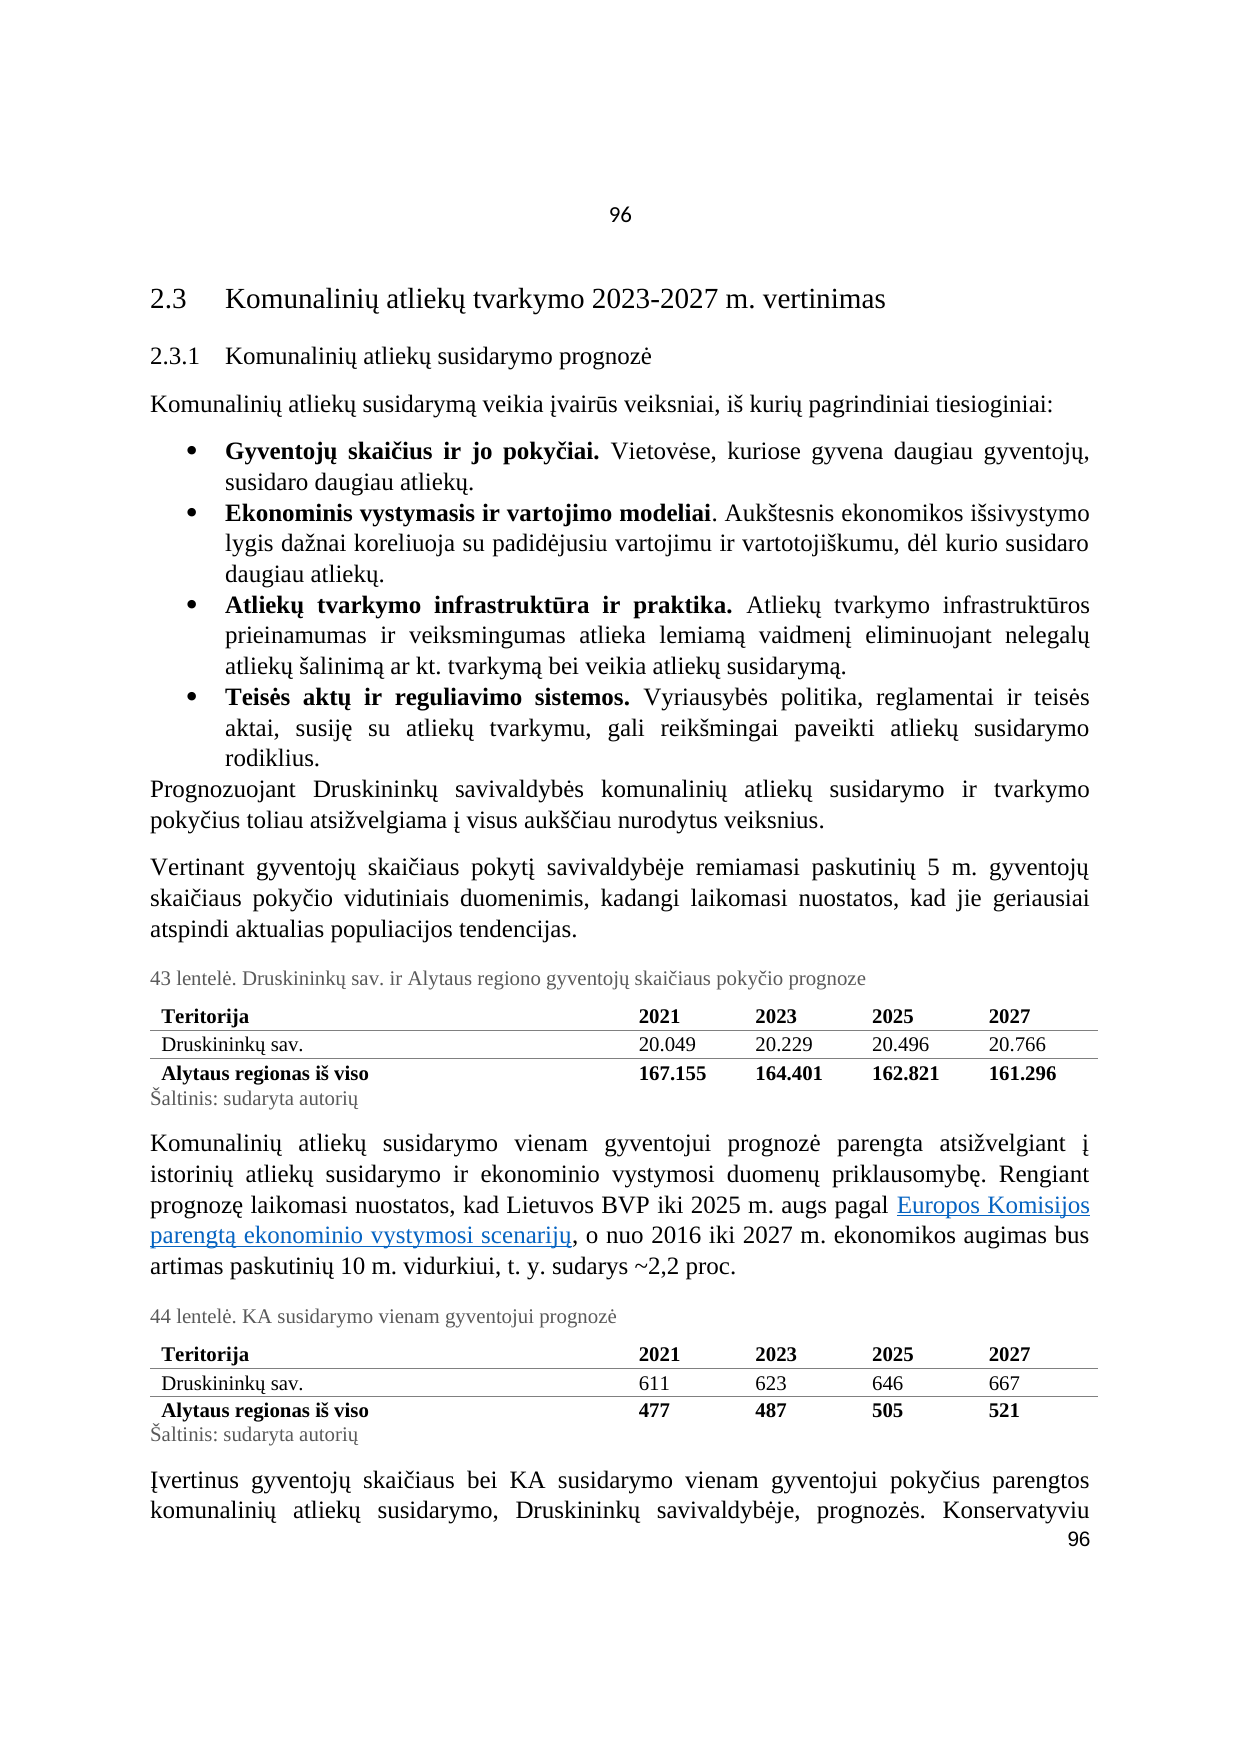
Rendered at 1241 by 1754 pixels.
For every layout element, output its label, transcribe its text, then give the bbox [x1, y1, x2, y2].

table_cell 667 [977, 1369, 1097, 1396]
table_header 2023 [744, 1002, 861, 1029]
table_header 2021 [627, 1340, 744, 1368]
table_cell Druskininkų sav. [150, 1369, 627, 1396]
table_cell 521 [977, 1397, 1097, 1422]
table_cell 20.496 [861, 1031, 977, 1058]
text Įvertinus gyventojų skaičiaus bei KA susidarymo vienam gyventojui pokyčius parengtos komunalinių atliekų susidarymo, Druskininkų savivaldybėje, prognozės. Konservatyviu [150, 1465, 1090, 1524]
text 43 lentelė. Druskininkų sav. ir Alytaus regiono gyventojų skaičiaus pokyčio prognoze [150, 966, 1090, 990]
table_cell 505 [861, 1397, 977, 1422]
table_cell Druskininkų sav. [150, 1031, 627, 1058]
table_cell 167.155 [627, 1059, 744, 1086]
text 44 lentelė. KA susidarymo vienam gyventojui prognozė [150, 1304, 1090, 1328]
table_header 2027 [977, 1340, 1097, 1368]
table_cell 164.401 [744, 1059, 861, 1086]
table_header 2021 [627, 1002, 744, 1029]
text  Gyventojų skaičius ir jo pokyčiai. Vietovėse, kuriose gyvena daugiau gyventojų, susidaro daugiau atliekų. [187, 436, 1090, 496]
table_cell 20.229 [744, 1031, 861, 1058]
table_cell 162.821 [861, 1059, 977, 1086]
table_cell 20.049 [627, 1031, 744, 1058]
table_cell Alytaus regionas iš viso [150, 1397, 627, 1422]
table_cell 487 [744, 1397, 861, 1422]
table_header 2027 [977, 1002, 1097, 1029]
table_cell 161.296 [977, 1059, 1097, 1086]
text Šaltinis: sudaryta autorių [150, 1086, 1090, 1110]
table_cell 477 [627, 1397, 744, 1422]
table_cell Alytaus regionas iš viso [150, 1059, 627, 1086]
text Prognozuojant Druskininkų savivaldybės komunalinių atliekų susidarymo ir tvarkymo pokyčius toliau atsižvelgiama į visus aukščiau nurodytus veiksnius. [150, 774, 1090, 834]
text Vertinant gyventojų skaičiaus pokytį savivaldybėje remiamasi paskutinių 5 m. gyventojų skaičiaus pokyčio vidutiniais duomenimis, kadangi laikomasi nuostatos, kad jie geriausiai atspindi aktualias populiacijos tendencijas. [150, 852, 1090, 943]
subtitle 2.3.1 Komunalinių atliekų susidarymo prognozė [150, 341, 1090, 370]
table_header 2025 [861, 1002, 977, 1029]
subtitle 2.3 Komunalinių atliekų tvarkymo 2023-2027 m. vertinimas [150, 281, 1090, 315]
table_header Teritorija [150, 1002, 627, 1029]
table_cell 20.766 [977, 1031, 1097, 1058]
text Komunalinių atliekų susidarymo vienam gyventojui prognozė parengta atsižvelgiant į istorinių atliekų susidarymo ir ekonominio vystymosi duomenų priklausomybę. Rengiant prognozę laikomasi nuostatos, kad Lietuvos BVP iki 2025 m. augs pagal Europos Komisijos parengtą ekonominio vystymosi scenarijų, o nuo 2016 iki 2027 m. ekonomikos augimas bus artimas paskutinių 10 m. vidurkiui, t. y. sudarys ~2,2 proc. [150, 1128, 1090, 1280]
text  Ekonominis vystymasis ir vartojimo modeliai. Aukštesnis ekonomikos išsivystymo lygis dažnai koreliuoja su padidėjusiu vartojimu ir vartotojiškumu, dėl kurio susidaro daugiau atliekų. [187, 498, 1090, 588]
table_cell 646 [861, 1369, 977, 1396]
table_header Teritorija [150, 1340, 627, 1368]
table_header 2023 [744, 1340, 861, 1368]
text  Atliekų tvarkymo infrastruktūra ir praktika. Atliekų tvarkymo infrastruktūros prieinamumas ir veiksmingumas atlieka lemiamą vaidmenį eliminuojant nelegalų atliekų šalinimą ar kt. tvarkymą bei veikia atliekų susidarymą. [187, 590, 1090, 680]
text  Teisės aktų ir reguliavimo sistemos. Vyriausybės politika, reglamentai ir teisės aktai, susiję su atliekų tvarkymu, gali reikšmingai paveikti atliekų susidarymo rodiklius. [187, 682, 1090, 772]
table_cell 611 [627, 1369, 744, 1396]
table_cell 623 [744, 1369, 861, 1396]
text Šaltinis: sudaryta autorių [150, 1422, 1090, 1446]
text Komunalinių atliekų susidarymą veikia įvairūs veiksniai, iš kurių pagrindiniai tiesioginiai: [150, 389, 1090, 417]
table_header 2025 [861, 1340, 977, 1368]
